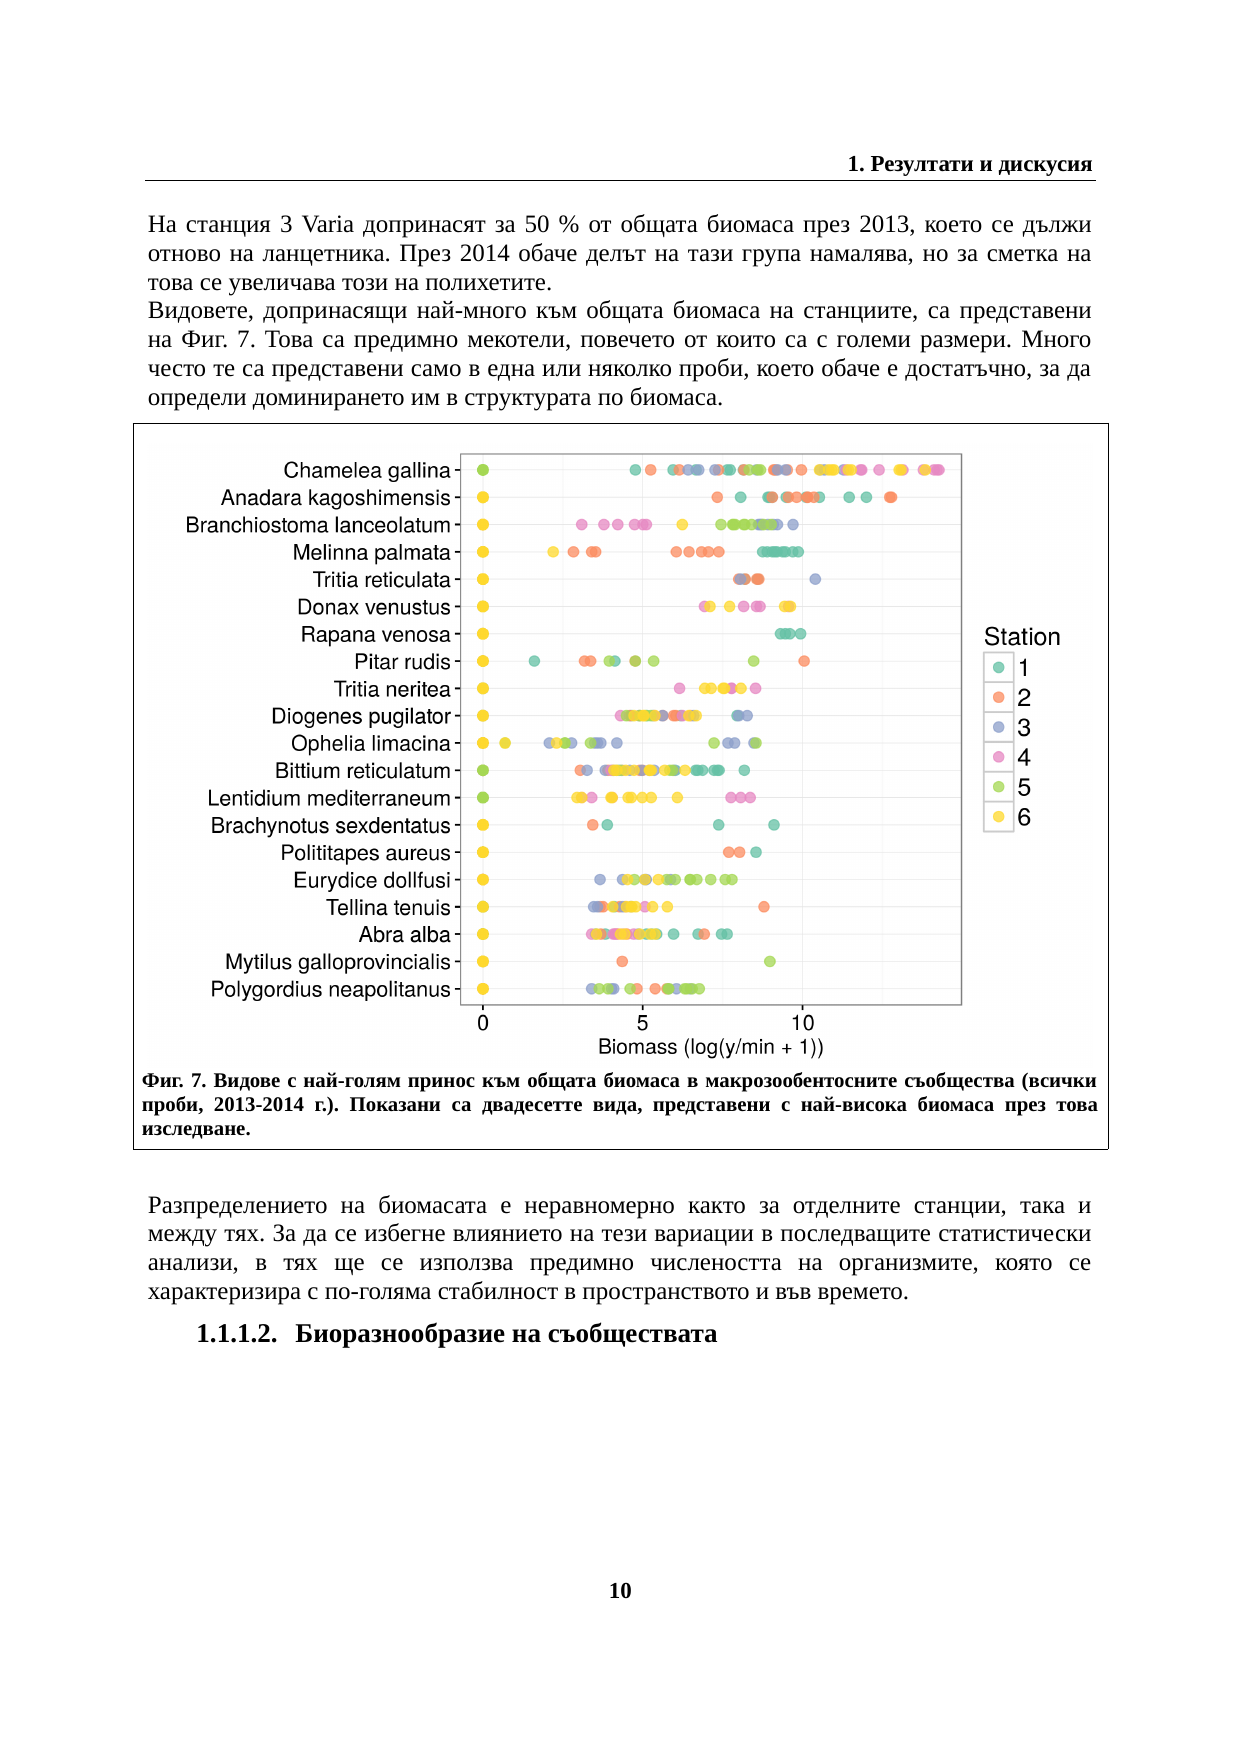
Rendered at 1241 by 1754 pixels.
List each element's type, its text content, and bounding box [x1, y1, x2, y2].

picture [147, 443, 1093, 1068]
text Разпределението на биомасата е неравномерно както за отделните станции, така и между тях. За да се избегне влиянието на тези вариации в последващите статистически анализи, в тях ще се използва предимно числеността на организмите, която се характеризира с по-голяма стабилност в пространството и във времето. [148, 1190, 1093, 1305]
text На станция 3 Varia допринасят за 50 % от общата биомаса през 2013, което се дължи отново на ланцетника. През 2014 обаче делът на тази група намалява, но за сметка на това се увеличава този на полихетите. [148, 209, 1093, 296]
text Видовете, допринасящи най-много към общата биомаса на станциите, са представени на Фиг. 7. Това са предимно мекотели, повечето от които са с големи размери. Много често те са представени само в една или няколко проби, което обаче е достатъчно, за да определи доминирането им в структурата по биомаса. [148, 296, 1093, 411]
text Фиг. 7. Видове с най-голям принос към общата биомаса в макрозообентосните съобщества (всички проби, 2013-2014 г.). Показани са двадесетте вида, представени с най-висока биомаса през това изследване. [142, 1068, 1099, 1140]
subtitle Биоразнообразие на съобществата [266, 1317, 1093, 1348]
